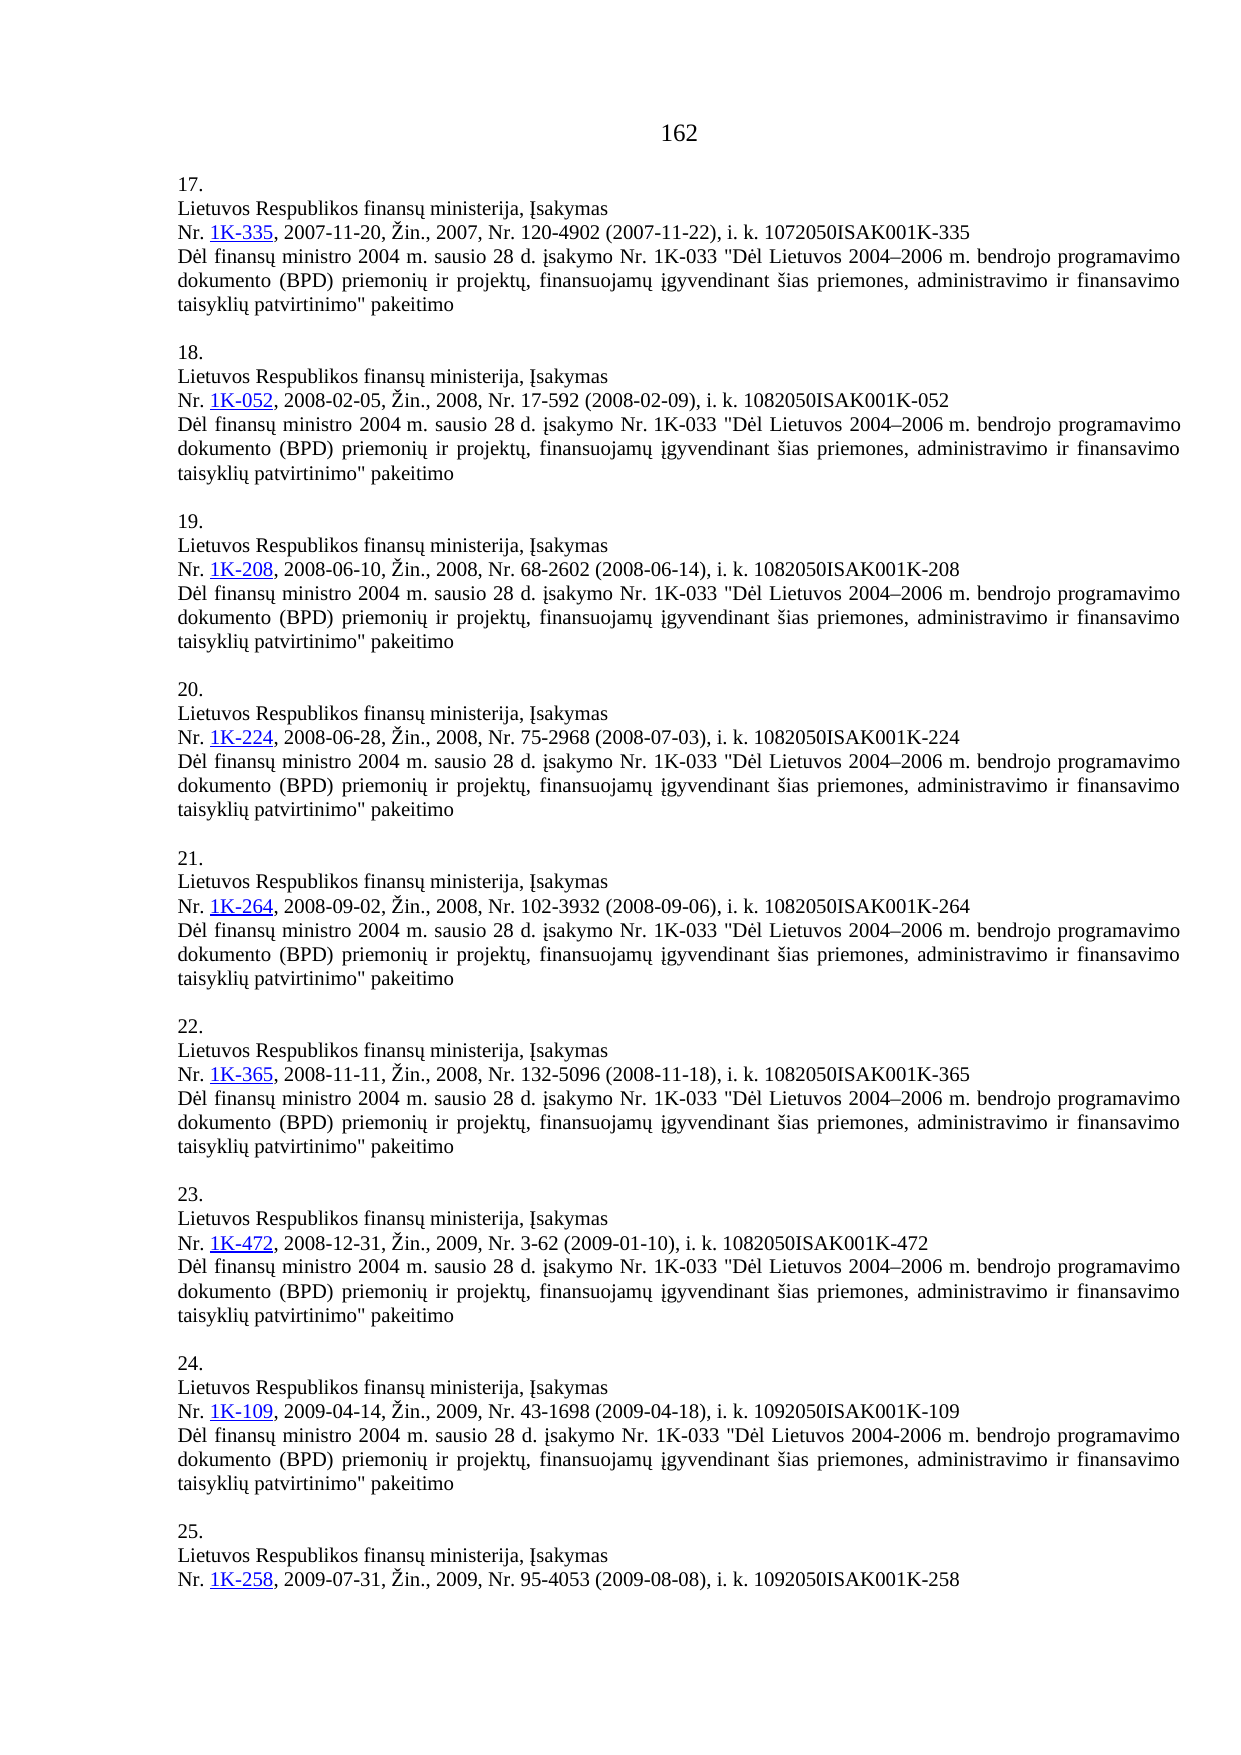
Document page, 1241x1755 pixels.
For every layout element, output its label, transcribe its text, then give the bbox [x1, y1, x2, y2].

text Lietuvos Respublikos finansų ministerija, Įsakymas [177, 1038, 1181, 1062]
text Dėl finansų ministro 2004 m. sausio 28 d. įsakymo Nr. 1K-033 "Dėl Lietuvos 2004–2006 m. bendrojo programavimo dokumento (BPD) priemonių ir projektų, finansuojamų įgyvendinant šias priemones, administravimo ir finansavimo taisyklių patvirtinimo" pakeitimo [177, 244, 1181, 316]
text 25. [177, 1519, 1181, 1543]
text Lietuvos Respublikos finansų ministerija, Įsakymas [177, 1375, 1181, 1399]
text 22. [177, 1014, 1181, 1038]
text 17. [177, 172, 1181, 196]
text Dėl finansų ministro 2004 m. sausio 28 d. įsakymo Nr. 1K-033 "Dėl Lietuvos 2004–2006 m. bendrojo programavimo dokumento (BPD) priemonių ir projektų, finansuojamų įgyvendinant šias priemones, administravimo ir finansavimo taisyklių patvirtinimo" pakeitimo [177, 1254, 1181, 1327]
text Dėl finansų ministro 2004 m. sausio 28 d. įsakymo Nr. 1K-033 "Dėl Lietuvos 2004–2006 m. bendrojo programavimo dokumento (BPD) priemonių ir projektų, finansuojamų įgyvendinant šias priemones, administravimo ir finansavimo taisyklių patvirtinimo" pakeitimo [177, 1086, 1181, 1158]
text Nr. 1K-472, 2008-12-31, Žin., 2009, Nr. 3-62 (2009-01-10), i. k. 1082050ISAK001K-472 [177, 1230, 1181, 1254]
text Dėl finansų ministro 2004 m. sausio 28 d. įsakymo Nr. 1K-033 "Dėl Lietuvos 2004–2006 m. bendrojo programavimo dokumento (BPD) priemonių ir projektų, finansuojamų įgyvendinant šias priemones, administravimo ir finansavimo taisyklių patvirtinimo" pakeitimo [177, 412, 1181, 484]
text 21. [177, 845, 1181, 869]
text Lietuvos Respublikos finansų ministerija, Įsakymas [177, 701, 1181, 725]
text Lietuvos Respublikos finansų ministerija, Įsakymas [177, 869, 1181, 893]
text Dėl finansų ministro 2004 m. sausio 28 d. įsakymo Nr. 1K-033 "Dėl Lietuvos 2004–2006 m. bendrojo programavimo dokumento (BPD) priemonių ir projektų, finansuojamų įgyvendinant šias priemones, administravimo ir finansavimo taisyklių patvirtinimo" pakeitimo [177, 749, 1181, 821]
text Nr. 1K-052, 2008-02-05, Žin., 2008, Nr. 17-592 (2008-02-09), i. k. 1082050ISAK001K-052 [177, 388, 1181, 412]
text 20. [177, 677, 1181, 701]
text Nr. 1K-365, 2008-11-11, Žin., 2008, Nr. 132-5096 (2008-11-18), i. k. 1082050ISAK001K-365 [177, 1062, 1181, 1086]
text 23. [177, 1182, 1181, 1206]
text Lietuvos Respublikos finansų ministerija, Įsakymas [177, 533, 1181, 557]
text Lietuvos Respublikos finansų ministerija, Įsakymas [177, 1206, 1181, 1230]
text Lietuvos Respublikos finansų ministerija, Įsakymas [177, 364, 1181, 388]
text Nr. 1K-264, 2008-09-02, Žin., 2008, Nr. 102-3932 (2008-09-06), i. k. 1082050ISAK001K-264 [177, 893, 1181, 918]
text Lietuvos Respublikos finansų ministerija, Įsakymas [177, 1543, 1181, 1567]
text Nr. 1K-208, 2008-06-10, Žin., 2008, Nr. 68-2602 (2008-06-14), i. k. 1082050ISAK001K-208 [177, 557, 1181, 581]
text Lietuvos Respublikos finansų ministerija, Įsakymas [177, 196, 1181, 220]
text Nr. 1K-109, 2009-04-14, Žin., 2009, Nr. 43-1698 (2009-04-18), i. k. 1092050ISAK001K-109 [177, 1399, 1181, 1423]
text Nr. 1K-258, 2009-07-31, Žin., 2009, Nr. 95-4053 (2009-08-08), i. k. 1092050ISAK001K-258 [177, 1567, 1181, 1591]
text 18. [177, 340, 1181, 364]
text Dėl finansų ministro 2004 m. sausio 28 d. įsakymo Nr. 1K-033 "Dėl Lietuvos 2004–2006 m. bendrojo programavimo dokumento (BPD) priemonių ir projektų, finansuojamų įgyvendinant šias priemones, administravimo ir finansavimo taisyklių patvirtinimo" pakeitimo [177, 918, 1181, 990]
text Nr. 1K-335, 2007-11-20, Žin., 2007, Nr. 120-4902 (2007-11-22), i. k. 1072050ISAK001K-335 [177, 220, 1181, 244]
text 19. [177, 508, 1181, 533]
text Dėl finansų ministro 2004 m. sausio 28 d. įsakymo Nr. 1K-033 "Dėl Lietuvos 2004-2006 m. bendrojo programavimo dokumento (BPD) priemonių ir projektų, finansuojamų įgyvendinant šias priemones, administravimo ir finansavimo taisyklių patvirtinimo" pakeitimo [177, 1423, 1181, 1495]
text Dėl finansų ministro 2004 m. sausio 28 d. įsakymo Nr. 1K-033 "Dėl Lietuvos 2004–2006 m. bendrojo programavimo dokumento (BPD) priemonių ir projektų, finansuojamų įgyvendinant šias priemones, administravimo ir finansavimo taisyklių patvirtinimo" pakeitimo [177, 581, 1181, 653]
text Nr. 1K-224, 2008-06-28, Žin., 2008, Nr. 75-2968 (2008-07-03), i. k. 1082050ISAK001K-224 [177, 725, 1181, 749]
text 24. [177, 1351, 1181, 1375]
